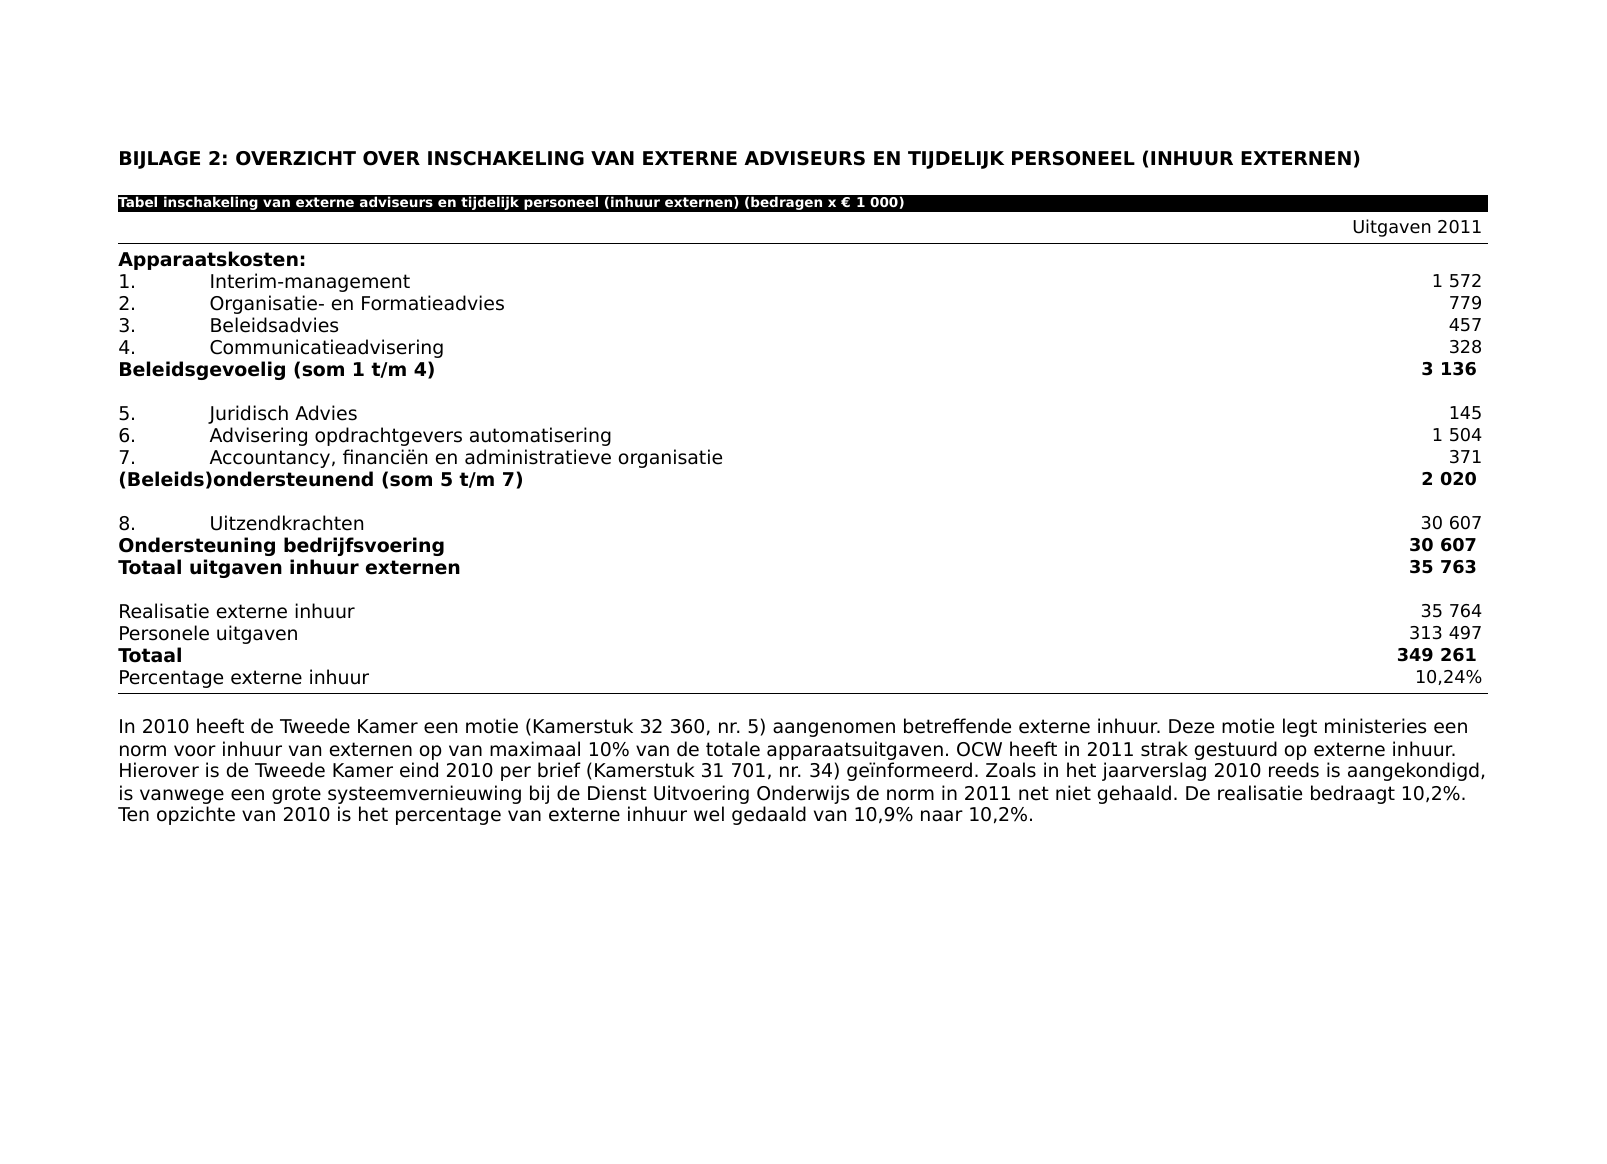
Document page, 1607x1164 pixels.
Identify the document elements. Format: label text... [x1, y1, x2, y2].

table_cell 2. [118, 293, 203, 315]
table_cell [118, 381, 203, 403]
table_cell [1184, 579, 1488, 601]
table_cell 313 497 [1184, 623, 1488, 644]
subtitle BIJLAGE 2: OVERZICHT OVER INSCHAKELING VAN EXTERNE ADVISEURS EN TIJDELIJK PERSONEEL (INHUUR EXTERNEN) [118, 148, 1488, 170]
table_cell Apparaatskosten: [118, 244, 1183, 271]
table_cell 371 [1184, 447, 1488, 469]
table_cell 457 [1184, 315, 1488, 337]
table_cell (Beleids)ondersteunend (som 5 t/m 7) [118, 469, 1183, 491]
table_cell 7. [118, 447, 203, 469]
table_cell Uitzendkrachten [203, 513, 1183, 535]
table_cell Realisatie externe inhuur [118, 601, 1183, 623]
table_cell Accountancy, financiën en administratieve organisatie [203, 447, 1183, 469]
table_cell 3. [118, 315, 203, 337]
table_cell 10,24% [1184, 667, 1488, 693]
table_cell 1 572 [1184, 271, 1488, 293]
table_cell Ondersteuning bedrijfsvoering [118, 535, 1183, 557]
table_cell 145 [1184, 403, 1488, 425]
table_cell Advisering opdrachtgevers automatisering [203, 425, 1183, 447]
table_cell 6. [118, 425, 203, 447]
table_cell 35 764 [1184, 601, 1488, 623]
table_cell 779 [1184, 293, 1488, 315]
table_cell Organisatie- en Formatieadvies [203, 293, 1183, 315]
table_cell 30 607 [1184, 513, 1488, 535]
table_cell Beleidsadvies [203, 315, 1183, 337]
table_cell Percentage externe inhuur [118, 667, 1183, 693]
table_cell Communicatieadvisering [203, 337, 1183, 359]
table_cell 2 020 [1184, 469, 1488, 491]
table_cell [118, 579, 1183, 601]
table_cell Uitgaven 2011 [1184, 212, 1488, 243]
table_cell [203, 381, 1183, 403]
table_cell 349 261 [1184, 645, 1488, 667]
table_cell [203, 491, 1183, 513]
table_cell Juridisch Advies [203, 403, 1183, 425]
table_cell 3 136 [1184, 359, 1488, 381]
table_cell 328 [1184, 337, 1488, 359]
table_cell Totaal [118, 645, 1183, 667]
table_cell [118, 491, 203, 513]
table_cell [1184, 491, 1488, 513]
table_cell Beleidsgevoelig (som 1 t/m 4) [118, 359, 1183, 381]
table_cell [118, 212, 1183, 243]
table_cell 30 607 [1184, 535, 1488, 557]
table_cell Personele uitgaven [118, 623, 1183, 644]
table_cell 35 763 [1184, 557, 1488, 579]
table_cell 4. [118, 337, 203, 359]
table_cell [1184, 381, 1488, 403]
text In 2010 heeft de Tweede Kamer een motie (Kamerstuk 32 360, nr. 5) aangenomen betreffende externe inhuur. Deze motie legt ministeries een norm voor inhuur van externen op van maximaal 10% van de totale apparaatsuitgaven. OCW heeft in 2011 strak gestuurd op externe inhuur. Hierover is de Tweede Kamer eind 2010 per brief (Kamerstuk 31 701, nr. 34) geïnformeerd. Zoals in het jaarverslag 2010 reeds is aangekondigd, is vanwege een grote systeemvernieuwing bij de Dienst Uitvoering Onderwijs de norm in 2011 net niet gehaald. De realisatie bedraagt 10,2%. Ten opzichte van 2010 is het percentage van externe inhuur wel gedaald van 10,9% naar 10,2%. [118, 716, 1488, 826]
table_cell Interim-management [203, 271, 1183, 293]
table_cell 5. [118, 403, 203, 425]
table_cell [1184, 244, 1488, 271]
table_header Tabel inschakeling van externe adviseurs en tijdelijk personeel (inhuur externen) (bedragen x € 1 000) [118, 195, 1488, 211]
table_cell 1. [118, 271, 203, 293]
table_cell 1 504 [1184, 425, 1488, 447]
table_cell Totaal uitgaven inhuur externen [118, 557, 1183, 579]
table_cell 8. [118, 513, 203, 535]
